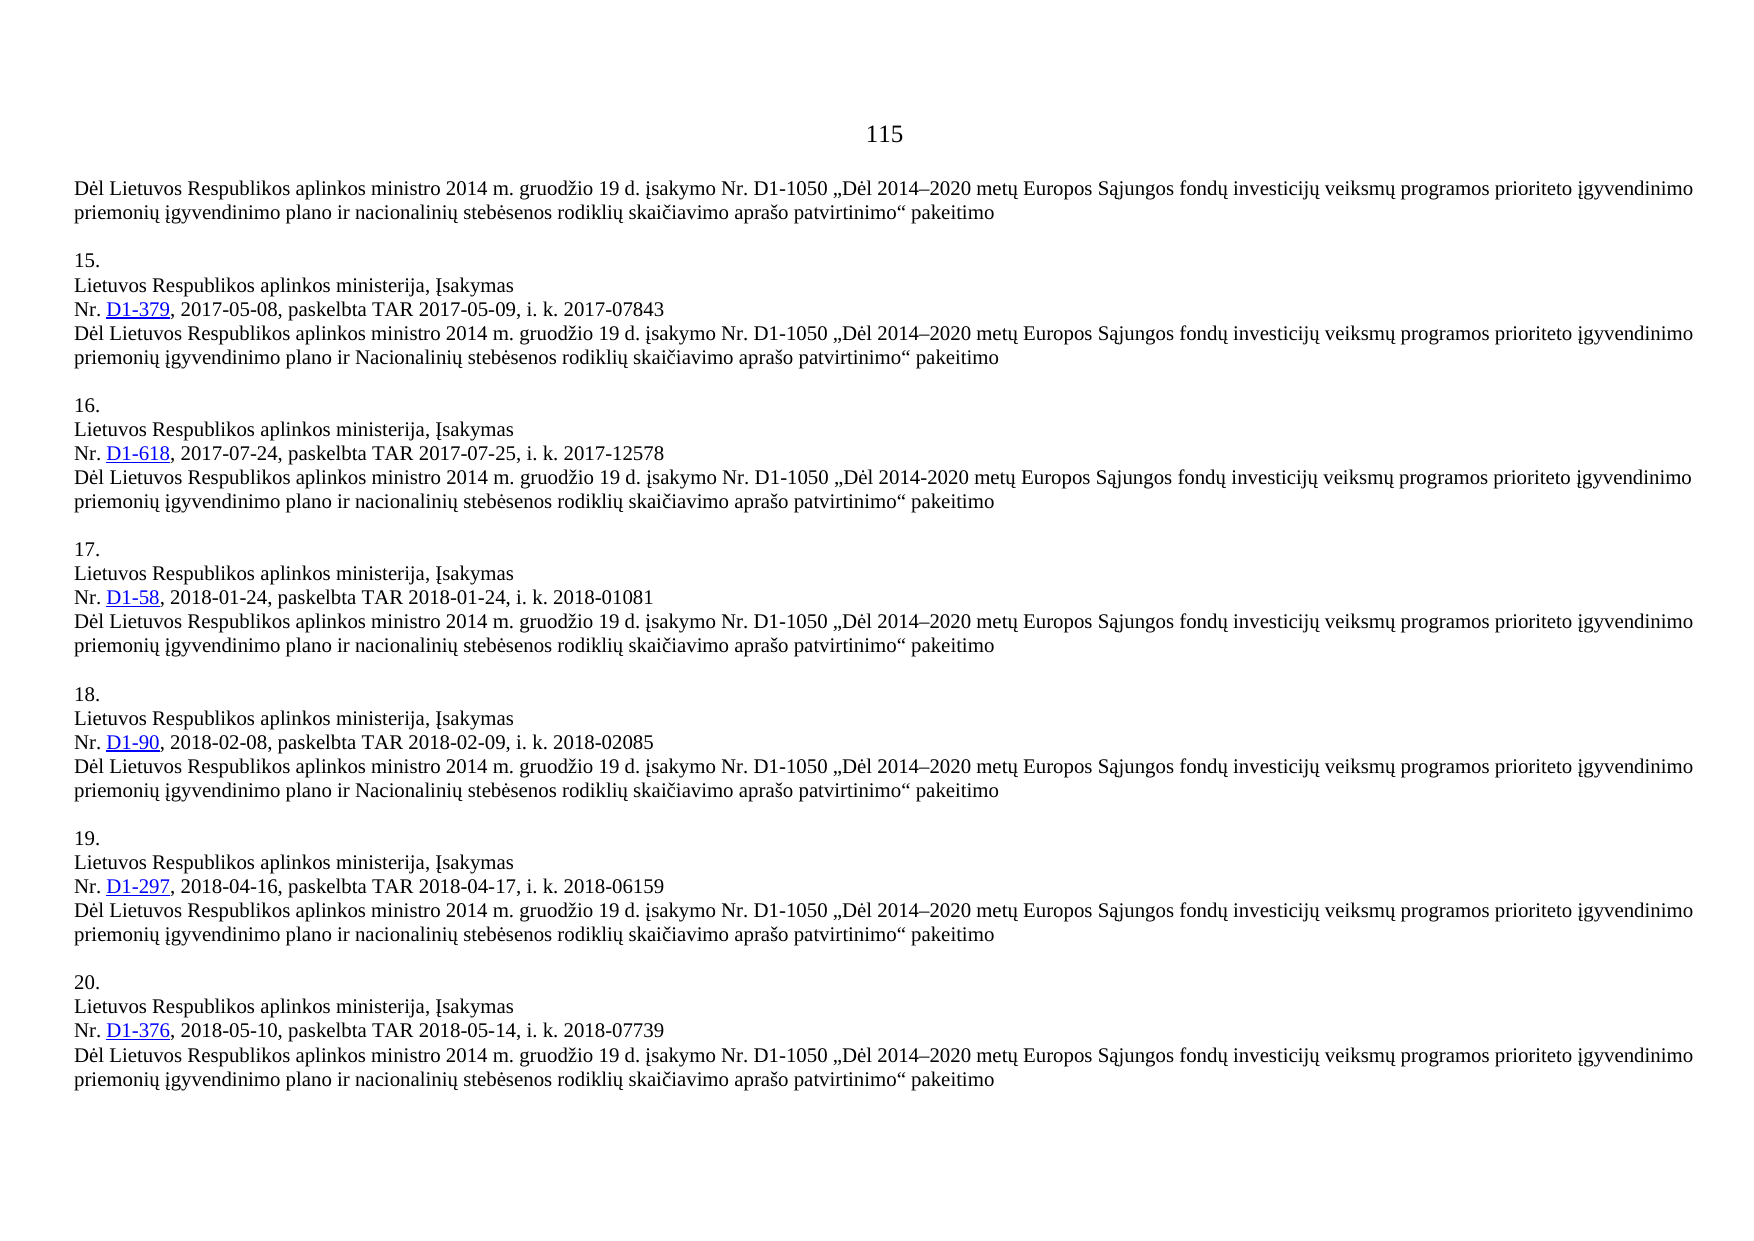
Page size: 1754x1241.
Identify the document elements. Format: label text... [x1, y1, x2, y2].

text 19. [74, 826, 1695, 850]
text Nr. D1-297, 2018-04-16, paskelbta TAR 2018-04-17, i. k. 2018-06159 [74, 874, 1695, 898]
text Nr. D1-376, 2018-05-10, paskelbta TAR 2018-05-14, i. k. 2018-07739 [74, 1018, 1695, 1042]
text Nr. D1-379, 2017-05-08, paskelbta TAR 2017-05-09, i. k. 2017-07843 [74, 297, 1695, 321]
text 18. [74, 682, 1695, 706]
text Nr. D1-618, 2017-07-24, paskelbta TAR 2017-07-25, i. k. 2017-12578 [74, 441, 1695, 465]
text 15. [74, 248, 1695, 272]
text Lietuvos Respublikos aplinkos ministerija, Įsakymas [74, 706, 1695, 730]
text Nr. D1-58, 2018-01-24, paskelbta TAR 2018-01-24, i. k. 2018-01081 [74, 585, 1695, 609]
text Dėl Lietuvos Respublikos aplinkos ministro 2014 m. gruodžio 19 d. įsakymo Nr. D1-1050 „Dėl 2014–2020 metų Europos Sąjungos fondų investicijų veiksmų programos prioriteto įgyvendinimo priemonių įgyvendinimo plano ir nacionalinių stebėsenos rodiklių skaičiavimo aprašo patvirtinimo“ pakeitimo [74, 176, 1695, 224]
text Nr. D1-90, 2018-02-08, paskelbta TAR 2018-02-09, i. k. 2018-02085 [74, 730, 1695, 754]
text 20. [74, 970, 1695, 994]
text Lietuvos Respublikos aplinkos ministerija, Įsakymas [74, 417, 1695, 441]
text Lietuvos Respublikos aplinkos ministerija, Įsakymas [74, 994, 1695, 1018]
text Dėl Lietuvos Respublikos aplinkos ministro 2014 m. gruodžio 19 d. įsakymo Nr. D1-1050 „Dėl 2014–2020 metų Europos Sąjungos fondų investicijų veiksmų programos prioriteto įgyvendinimo priemonių įgyvendinimo plano ir Nacionalinių stebėsenos rodiklių skaičiavimo aprašo patvirtinimo“ pakeitimo [74, 754, 1695, 802]
text Dėl Lietuvos Respublikos aplinkos ministro 2014 m. gruodžio 19 d. įsakymo Nr. D1-1050 „Dėl 2014–2020 metų Europos Sąjungos fondų investicijų veiksmų programos prioriteto įgyvendinimo priemonių įgyvendinimo plano ir Nacionalinių stebėsenos rodiklių skaičiavimo aprašo patvirtinimo“ pakeitimo [74, 321, 1695, 369]
text Dėl Lietuvos Respublikos aplinkos ministro 2014 m. gruodžio 19 d. įsakymo Nr. D1-1050 „Dėl 2014–2020 metų Europos Sąjungos fondų investicijų veiksmų programos prioriteto įgyvendinimo priemonių įgyvendinimo plano ir nacionalinių stebėsenos rodiklių skaičiavimo aprašo patvirtinimo“ pakeitimo [74, 1042, 1695, 1091]
text 17. [74, 537, 1695, 561]
text Dėl Lietuvos Respublikos aplinkos ministro 2014 m. gruodžio 19 d. įsakymo Nr. D1-1050 „Dėl 2014–2020 metų Europos Sąjungos fondų investicijų veiksmų programos prioriteto įgyvendinimo priemonių įgyvendinimo plano ir nacionalinių stebėsenos rodiklių skaičiavimo aprašo patvirtinimo“ pakeitimo [74, 609, 1695, 657]
text 16. [74, 393, 1695, 417]
text Lietuvos Respublikos aplinkos ministerija, Įsakymas [74, 561, 1695, 585]
text Lietuvos Respublikos aplinkos ministerija, Įsakymas [74, 850, 1695, 874]
text Lietuvos Respublikos aplinkos ministerija, Įsakymas [74, 272, 1695, 297]
text Dėl Lietuvos Respublikos aplinkos ministro 2014 m. gruodžio 19 d. įsakymo Nr. D1-1050 „Dėl 2014-2020 metų Europos Sąjungos fondų investicijų veiksmų programos prioriteto įgyvendinimo priemonių įgyvendinimo plano ir nacionalinių stebėsenos rodiklių skaičiavimo aprašo patvirtinimo“ pakeitimo [74, 465, 1695, 513]
text Dėl Lietuvos Respublikos aplinkos ministro 2014 m. gruodžio 19 d. įsakymo Nr. D1-1050 „Dėl 2014–2020 metų Europos Sąjungos fondų investicijų veiksmų programos prioriteto įgyvendinimo priemonių įgyvendinimo plano ir nacionalinių stebėsenos rodiklių skaičiavimo aprašo patvirtinimo“ pakeitimo [74, 898, 1695, 946]
